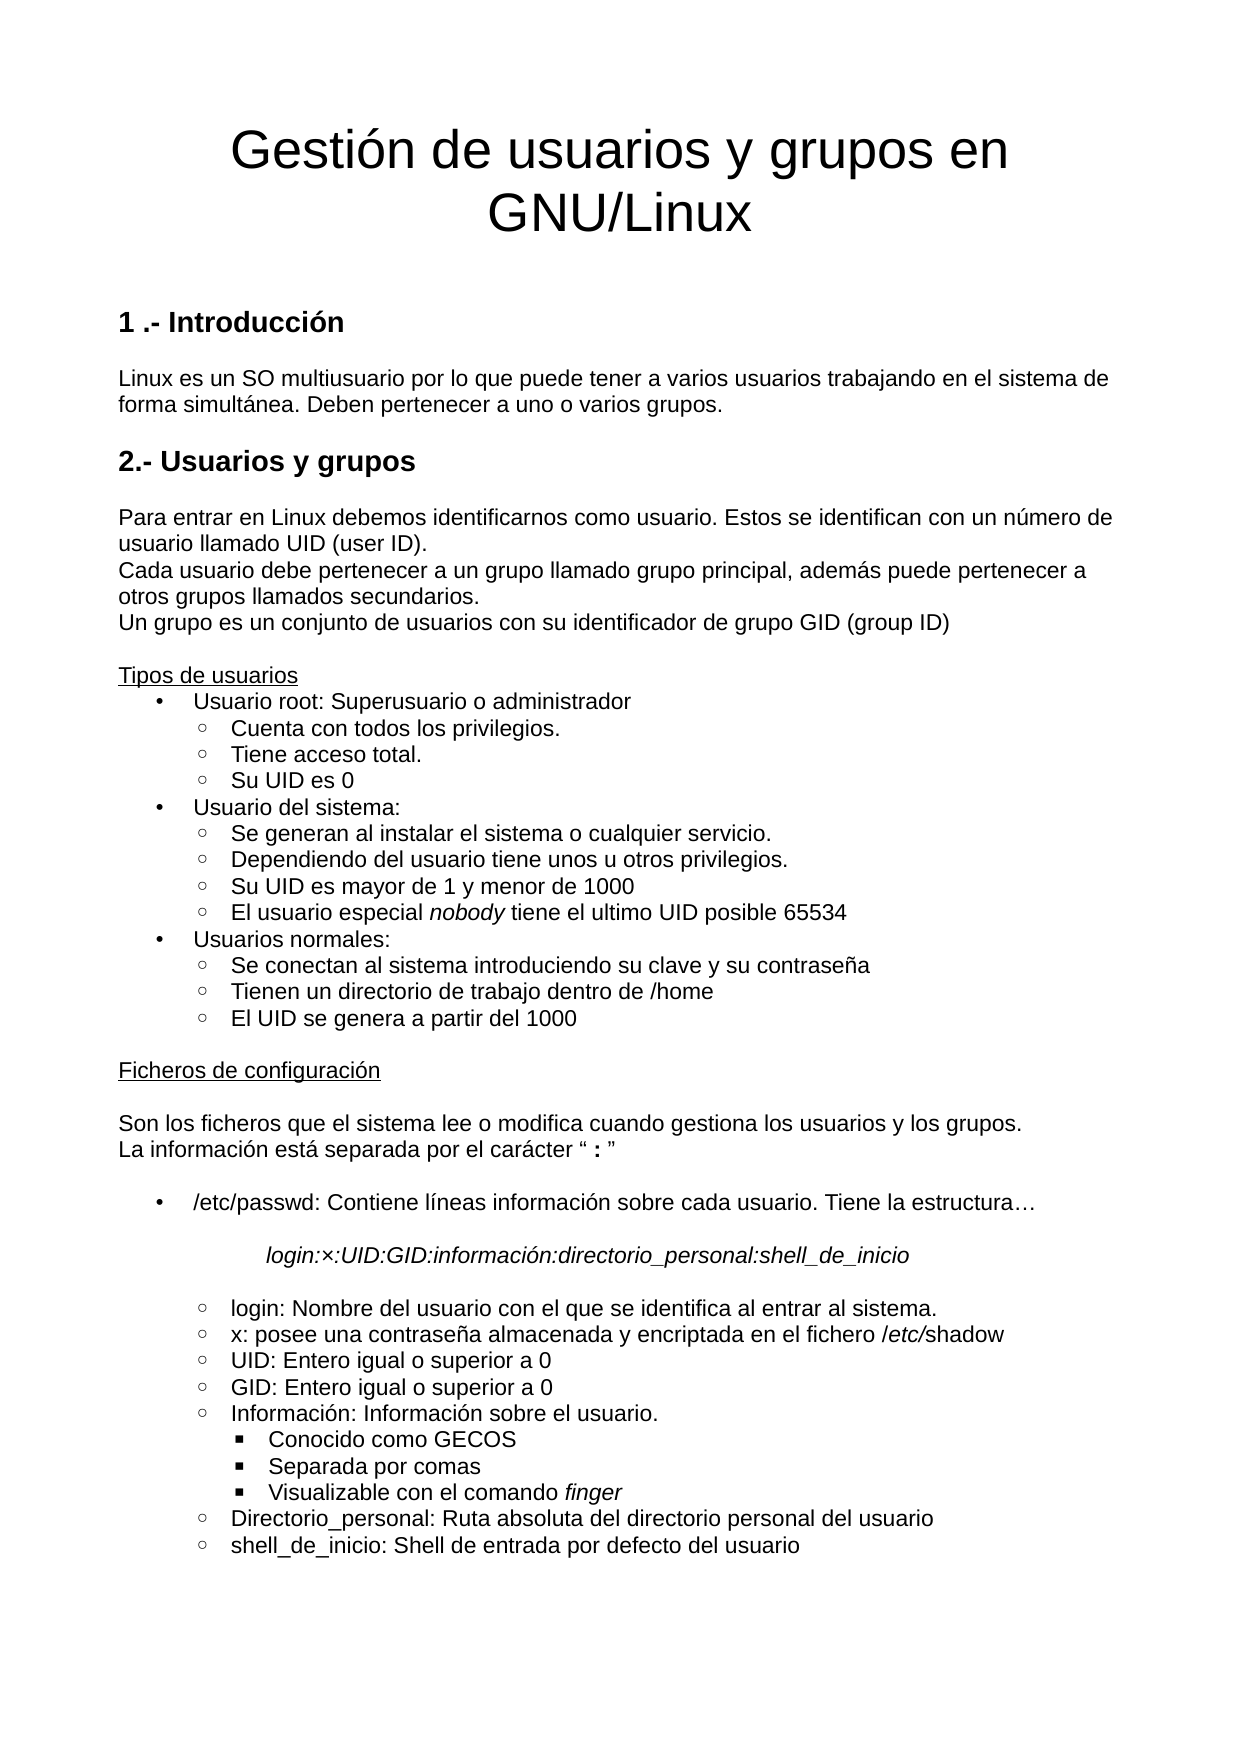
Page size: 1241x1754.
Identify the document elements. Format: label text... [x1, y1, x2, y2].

list x: posee una contraseña almacenada y encriptada en el fichero /etc/shadow [193, 1321, 1122, 1347]
text Ficheros de configuración [118, 1057, 1122, 1084]
list /etc/passwd: Contiene líneas información sobre cada usuario. Tiene la estructura… [156, 1189, 1122, 1215]
list login: Nombre del usuario con el que se identifica al entrar al sistema. [193, 1294, 1122, 1321]
text La información está separada por el carácter “ : ” [118, 1136, 1122, 1163]
list Información: Información sobre el usuario. [193, 1400, 1122, 1426]
list Visualizable con el comando finger [231, 1479, 1122, 1505]
list Su UID es mayor de 1 y menor de 1000 [193, 873, 1122, 899]
text Un grupo es un conjunto de usuarios con su identificador de grupo GID (group ID) [118, 609, 1122, 636]
list Se conectan al sistema introduciendo su clave y su contraseña [193, 952, 1122, 978]
list UID: Entero igual o superior a 0 [193, 1347, 1122, 1373]
list Tienen un directorio de trabajo dentro de /home [193, 978, 1122, 1004]
list Separada por comas [231, 1453, 1122, 1479]
list Su UID es 0 [193, 767, 1122, 794]
list Directorio_personal: Ruta absoluta del directorio personal del usuario [193, 1505, 1122, 1532]
list Se generan al instalar el sistema o cualquier servicio. [193, 820, 1122, 846]
list Tiene acceso total. [193, 741, 1122, 767]
list Usuario root: Superusuario o administrador [156, 688, 1122, 715]
list El usuario especial nobody tiene el ultimo UID posible 65534 [193, 899, 1122, 926]
text Tipos de usuarios [118, 662, 1122, 688]
text Son los ficheros que el sistema lee o modifica cuando gestiona los usuarios y los grupos. [118, 1110, 1122, 1136]
list Dependiendo del usuario tiene unos u otros privilegios. [193, 846, 1122, 873]
text 1 .- Introducción [118, 305, 1122, 338]
list Conocido como GECOS [231, 1426, 1122, 1453]
text GNU/Linux [118, 180, 1122, 243]
text 2.- Usuarios y grupos [118, 444, 1122, 477]
list Usuarios normales: [156, 926, 1122, 952]
text Linux es un SO multiusuario por lo que puede tener a varios usuarios trabajando en el sistema de forma simultánea. Deben pertenecer a uno o varios grupos. [118, 365, 1122, 418]
text login:×:UID:GID:información:directorio_personal:shell_de_inicio [118, 1242, 1122, 1268]
text Cada usuario debe pertenecer a un grupo llamado grupo principal, además puede pertenecer a otros grupos llamados secundarios. [118, 557, 1122, 609]
list Usuario del sistema: [156, 794, 1122, 820]
list GID: Entero igual o superior a 0 [193, 1373, 1122, 1400]
list El UID se genera a partir del 1000 [193, 1004, 1122, 1031]
list shell_de_inicio: Shell de entrada por defecto del usuario [193, 1532, 1122, 1558]
text Gestión de usuarios y grupos en [118, 118, 1122, 180]
text Para entrar en Linux debemos identificarnos como usuario. Estos se identifican con un número de usuario llamado UID (user ID). [118, 504, 1122, 557]
list Cuenta con todos los privilegios. [193, 715, 1122, 741]
